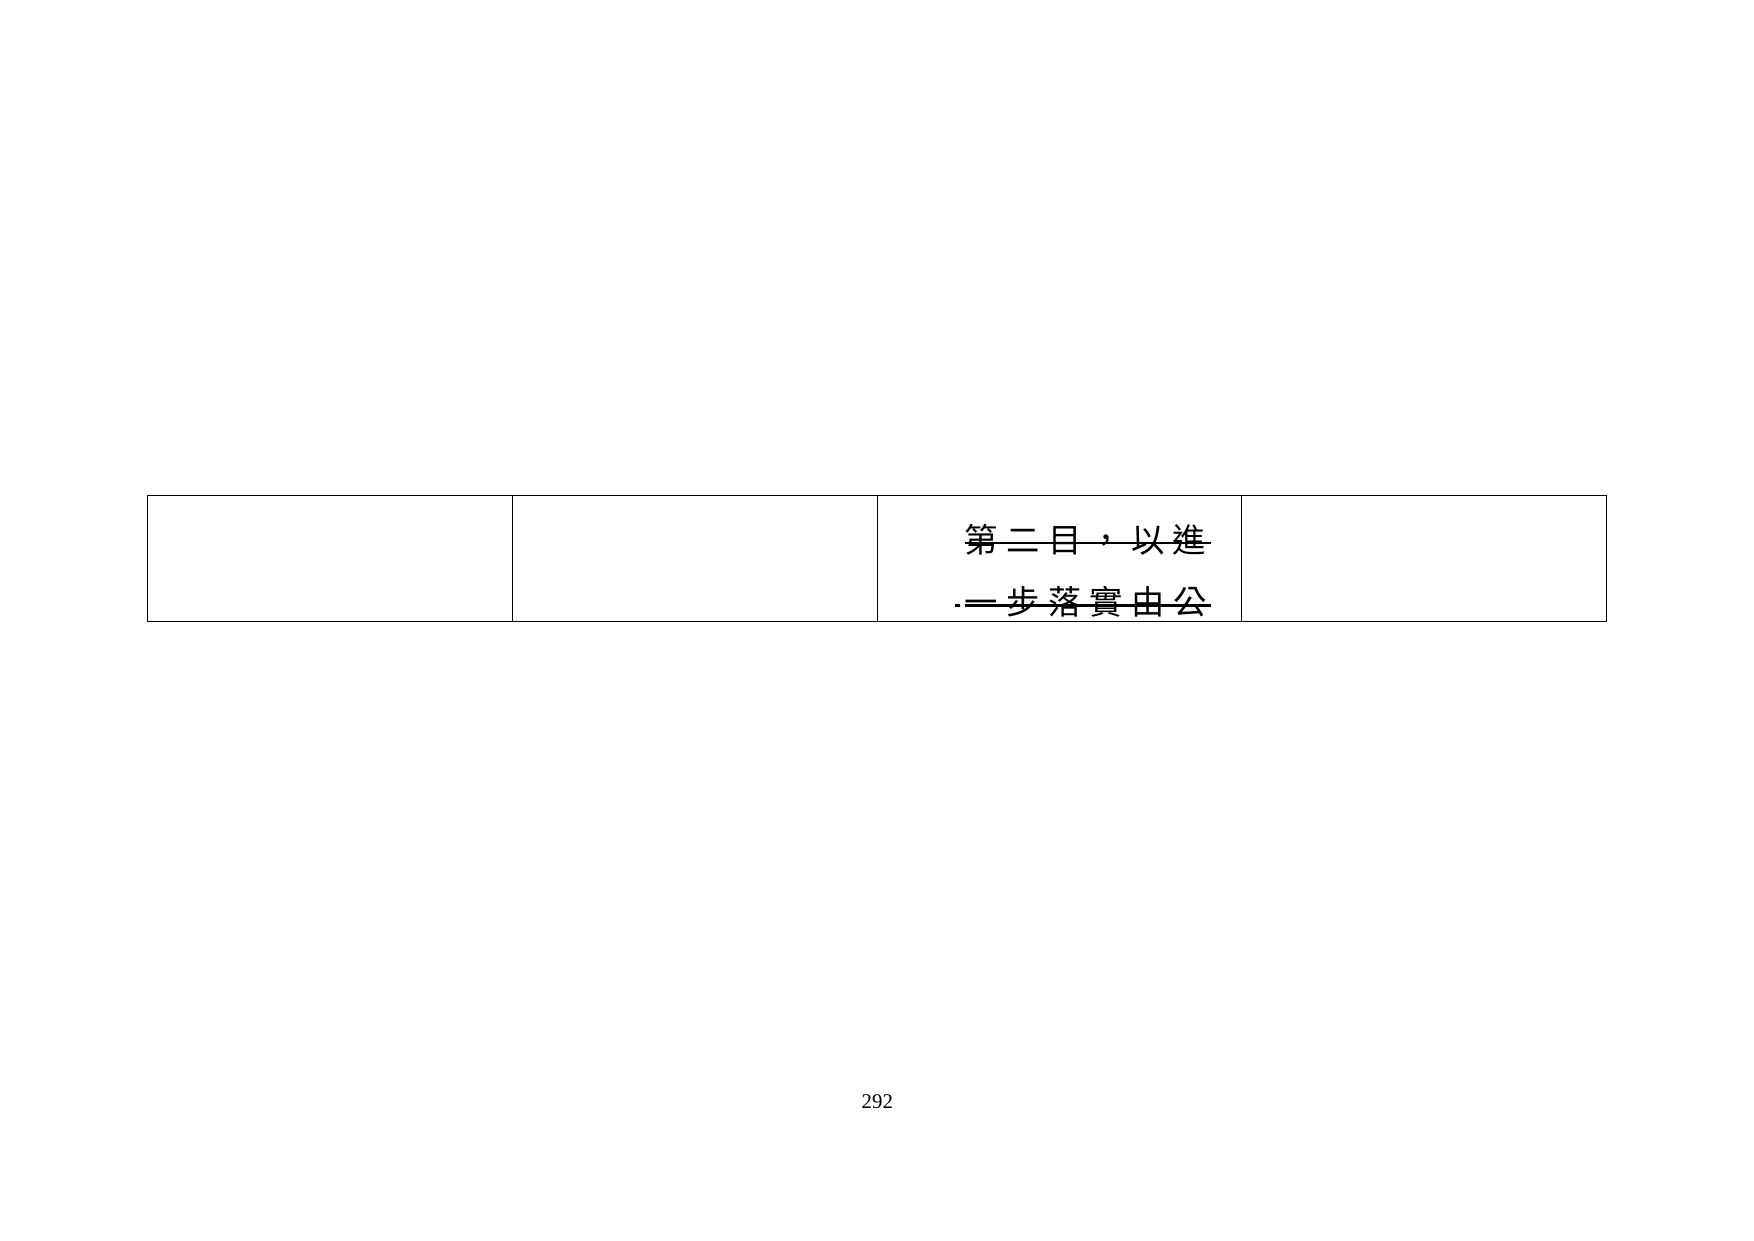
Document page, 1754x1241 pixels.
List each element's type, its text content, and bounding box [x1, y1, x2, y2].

table_cell [1242, 496, 1606, 621]
table_cell [513, 496, 877, 621]
table_cell 第二目，以進一步落實由公 [878, 496, 1241, 621]
table_cell [148, 496, 512, 621]
